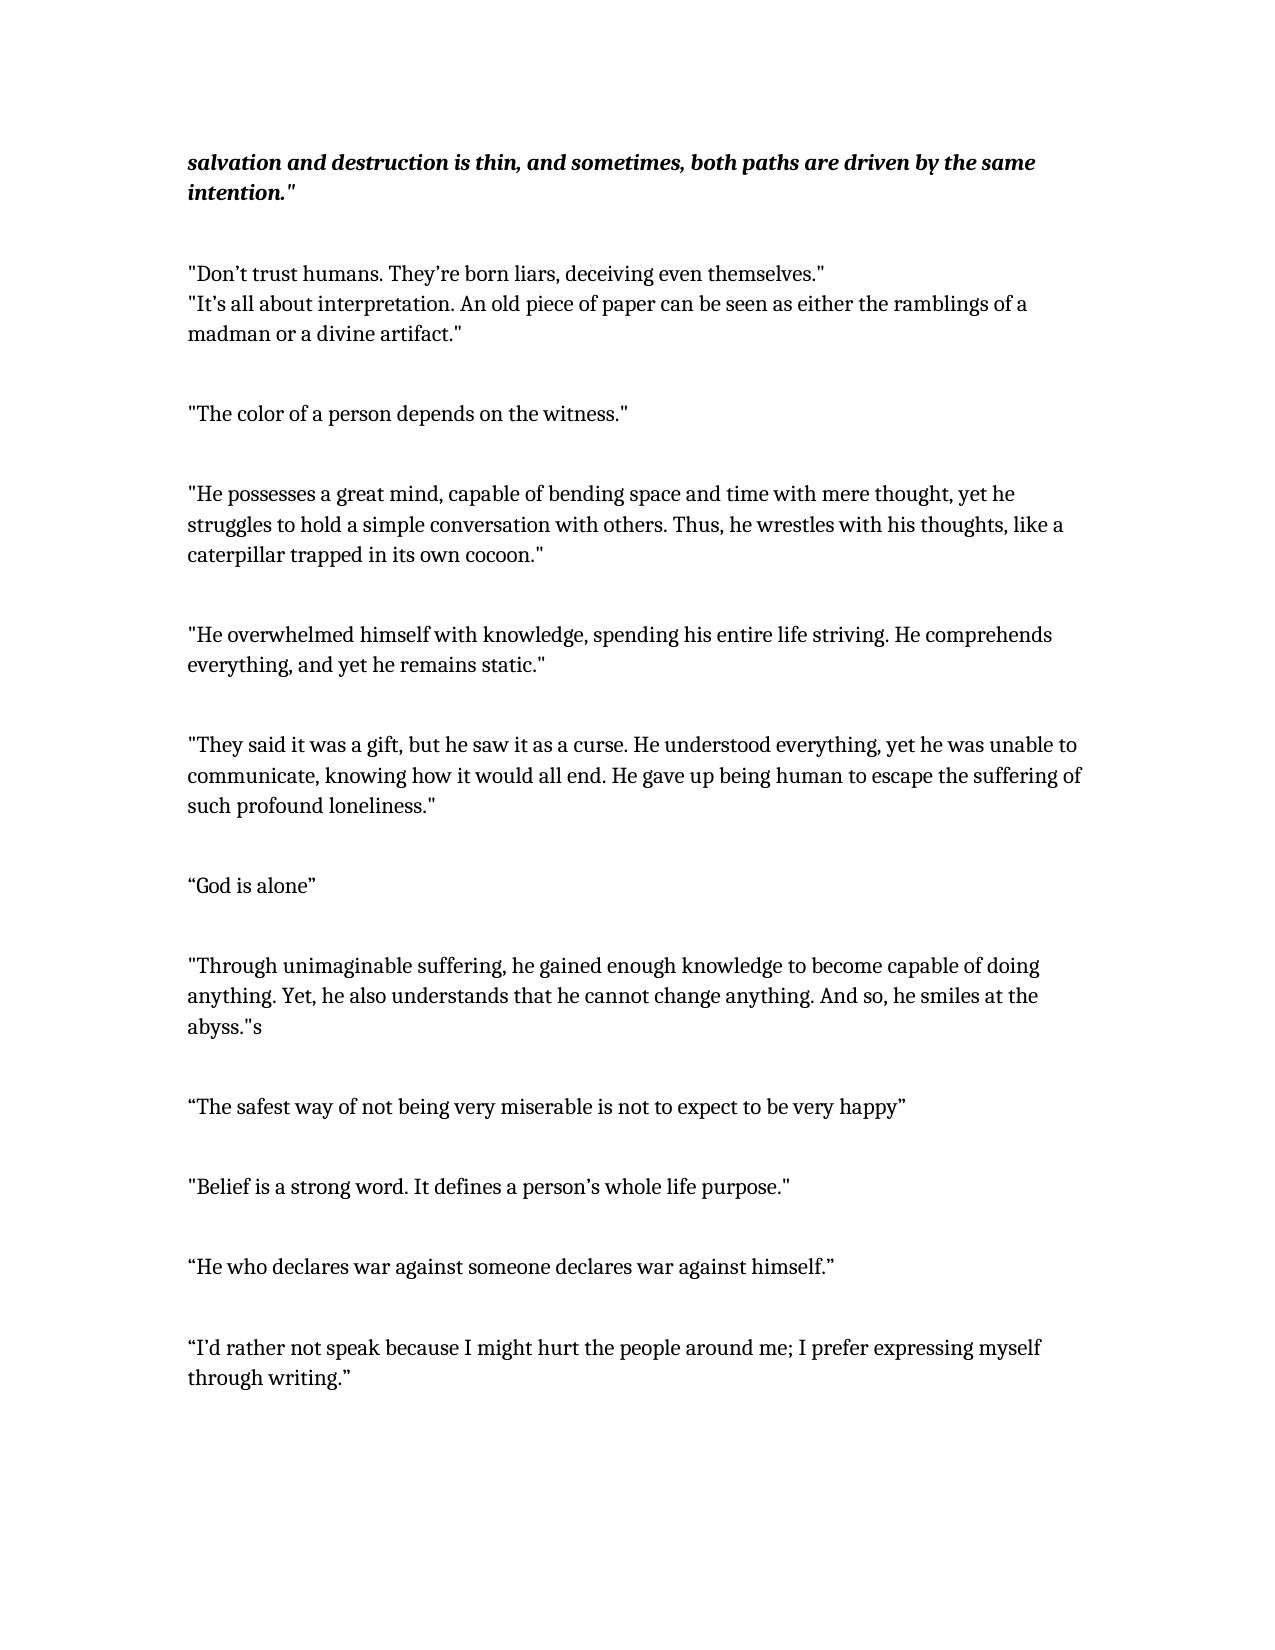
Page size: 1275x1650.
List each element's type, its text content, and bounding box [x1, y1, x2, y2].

text "He overwhelmed himself with knowledge, spending his entire life striving. He comprehends everything, and yet he remains static." [187, 622, 1087, 678]
text salvation and destruction is thin, and sometimes, both paths are driven by the same intention." [187, 150, 1087, 207]
text "He possesses a great mind, capable of bending space and time with mere thought, yet he struggles to hold a simple conversation with others. Thus, he wrestles with his thoughts, like a caterpillar trapped in its own cocoon." [187, 481, 1087, 568]
text "The color of a person depends on the witness." [187, 401, 1087, 427]
text “God is alone” [187, 873, 1087, 899]
text "They said it was a gift, but he saw it as a curse. He understood everything, yet he was unable to communicate, knowing how it would all end. He gave up being human to escape the suffering of such profound loneliness." [187, 732, 1087, 819]
text "Through unimaginable suffering, he gained enough knowledge to become capable of doing anything. Yet, he also understands that he cannot change anything. And so, he smiles at the abyss."s [187, 953, 1087, 1040]
text "Belief is a strong word. It defines a person’s whole life purpose." [187, 1174, 1087, 1200]
text "Don’t trust humans. They’re born liars, deceiving even themselves." "It’s all about interpretation. An old piece of paper can be seen as either the ramblings of a madman or a divine artifact." [187, 260, 1087, 347]
text “He who declares war against someone declares war against himself.” [187, 1254, 1087, 1281]
text “The safest way of not being very miserable is not to expect to be very happy” [187, 1094, 1087, 1120]
text “I’d rather not speak because I might hurt the people around me; I prefer expressing myself through writing.” [187, 1334, 1087, 1391]
